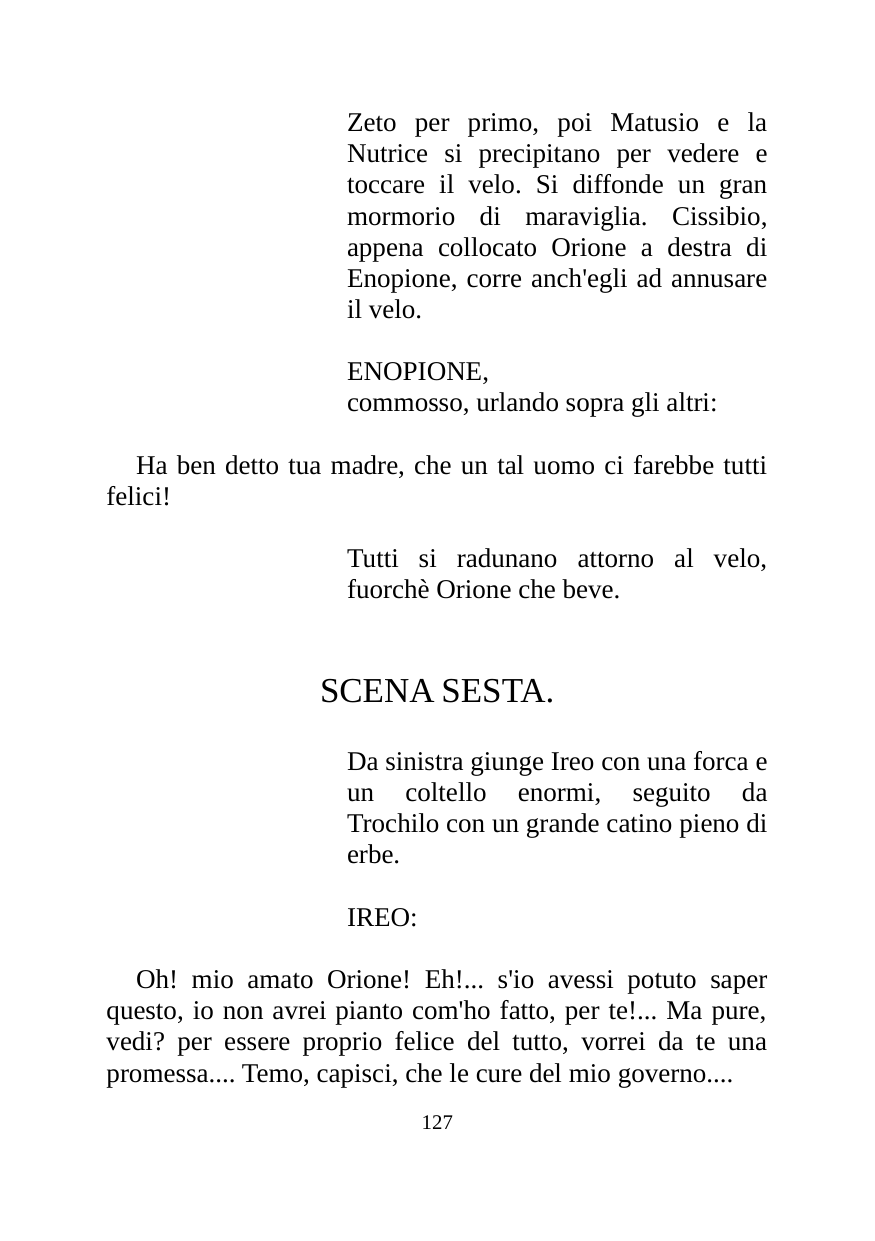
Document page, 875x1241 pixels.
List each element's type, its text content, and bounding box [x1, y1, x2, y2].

text Oh! mio amato Orione! Eh!... s'io avessi potuto saper questo, io non avrei pianto com'ho fatto, per te!... Ma pure, vedi? per essere proprio felice del tutto, vorrei da te una promessa.... Temo, capisci, che le cure del mio governo.... [106, 963, 768, 1088]
text IREO: [347, 901, 768, 932]
subtitle SCENA SESTA. [106, 669, 768, 710]
text Zeto per primo, poi Matusio e la Nutrice si precipitano per vedere e toccare il velo. Si diffonde un gran mormorio di maraviglia. Cissibio, appena collocato Orione a destra di Enopione, corre anch'egli ad annusare il velo. [347, 106, 768, 324]
text Da sinistra giunge Ireo con una forca e un coltello enormi, seguito da Trochilo con un grande catino pieno di erbe. [347, 745, 768, 870]
text Ha ben detto tua madre, che un tal uomo ci farebbe tutti felici! [106, 449, 768, 511]
text commosso, urlando sopra gli altri: [347, 387, 768, 418]
text Tutti si radunano attorno al velo, fuorchè Orione che beve. [347, 542, 768, 604]
text ENOPIONE, [347, 355, 768, 387]
